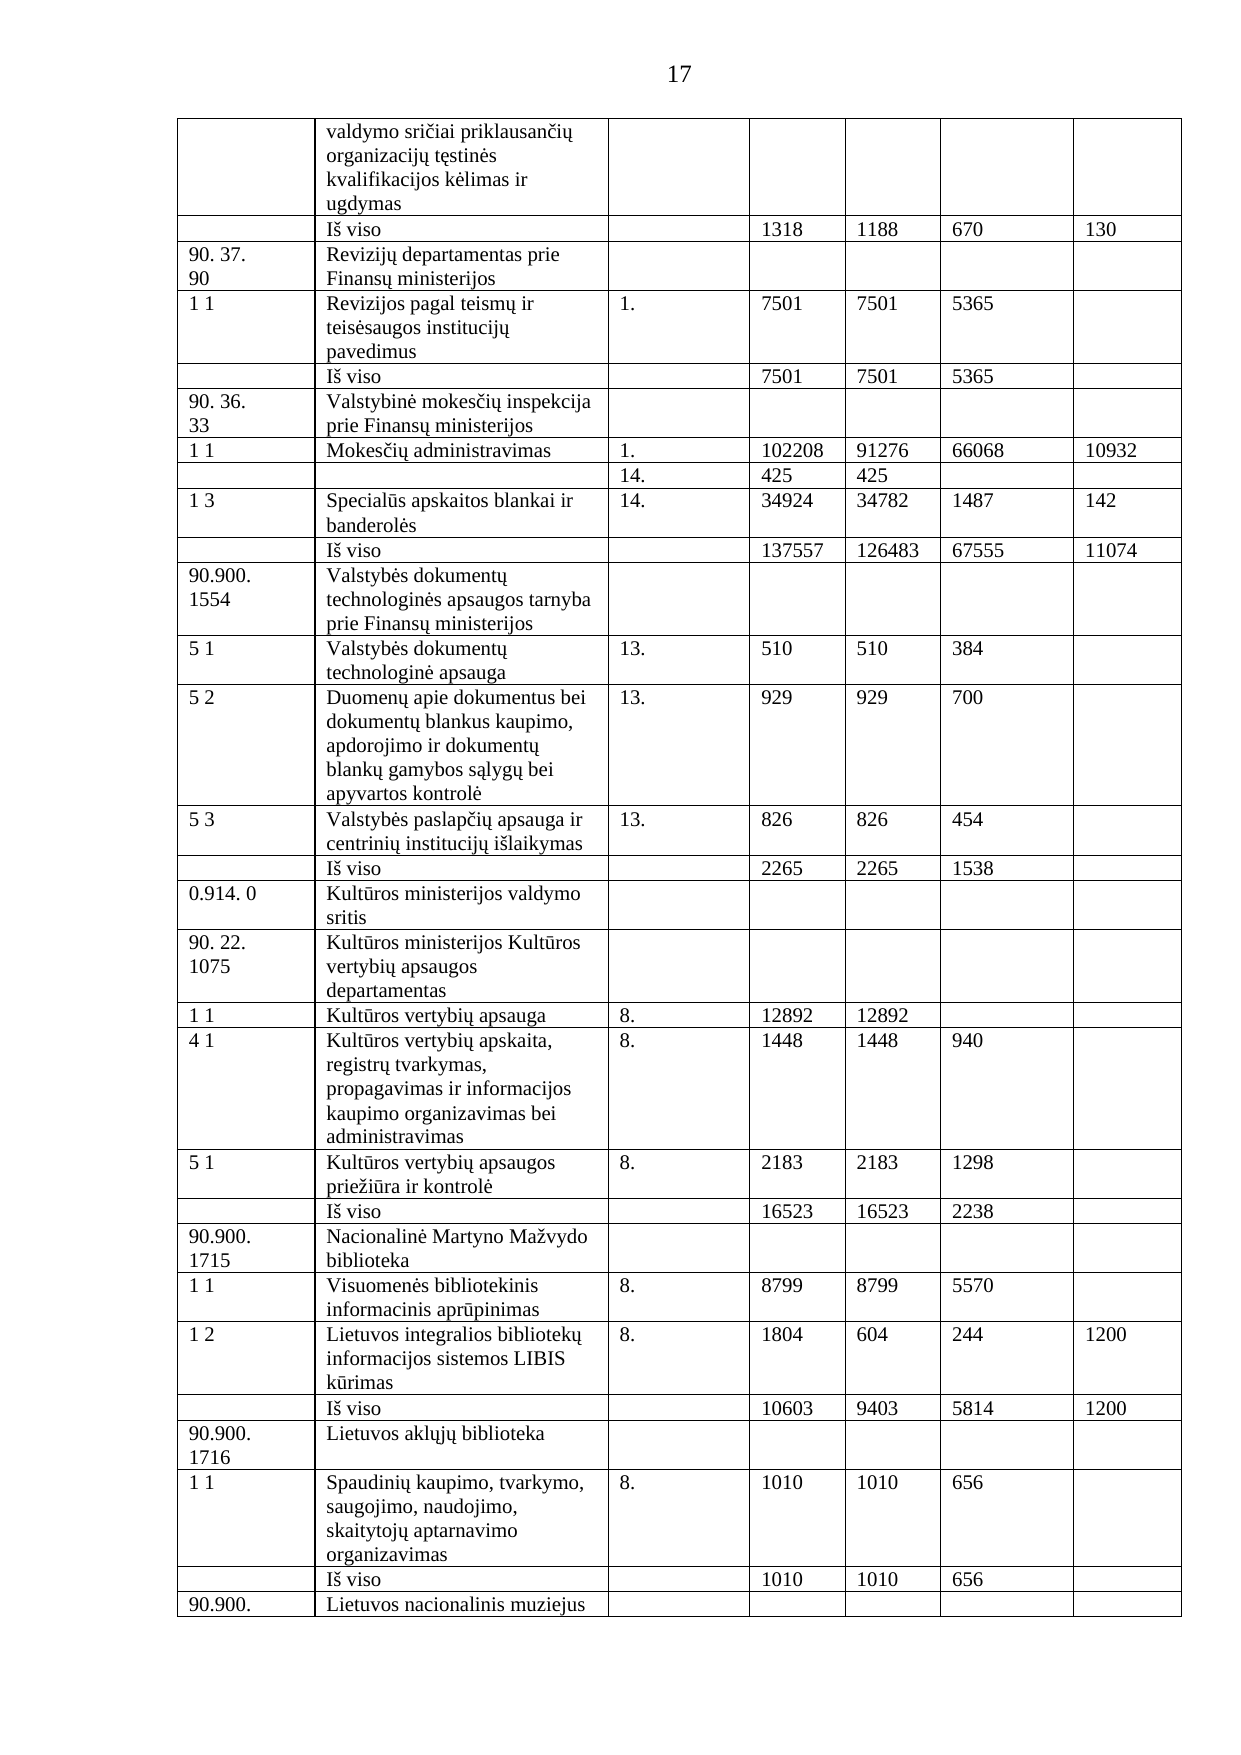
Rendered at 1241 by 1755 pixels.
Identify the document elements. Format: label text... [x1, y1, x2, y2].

table_cell Iš viso [316, 364, 608, 388]
table_cell [178, 1395, 314, 1419]
table_cell Visuomenės bibliotekinis informacinis aprūpinimas [316, 1273, 608, 1321]
table_cell [178, 216, 314, 241]
table_cell [941, 1003, 1073, 1027]
table_cell 14. [609, 489, 749, 537]
table_cell [609, 1421, 749, 1469]
table_cell 10932 [1074, 438, 1181, 462]
table_cell 8799 [750, 1273, 845, 1321]
table_cell 1200 [1074, 1395, 1181, 1419]
table_cell 8. [609, 1470, 749, 1566]
table_cell 8. [609, 1322, 749, 1394]
table_cell 1 2 [178, 1322, 314, 1394]
table_cell 13. [609, 806, 749, 854]
table_cell [1074, 1224, 1181, 1272]
table_cell [750, 1421, 845, 1469]
table_cell [178, 119, 314, 215]
table_cell [750, 881, 845, 929]
table_cell 5 1 [178, 1150, 314, 1198]
table_cell [609, 563, 749, 635]
table_cell [178, 538, 314, 562]
table_cell 1010 [846, 1470, 940, 1566]
table_cell 1010 [750, 1567, 845, 1591]
table_cell 4 1 [178, 1028, 314, 1148]
table_cell [750, 119, 845, 215]
table_cell [846, 563, 940, 635]
table_cell [609, 856, 749, 880]
table_cell 14. [609, 463, 749, 487]
table_cell 5 1 [178, 636, 314, 684]
table_cell [750, 389, 845, 437]
table_cell [316, 463, 608, 487]
table_cell [609, 1592, 749, 1616]
table_cell 656 [941, 1567, 1073, 1591]
table_cell 1 1 [178, 1470, 314, 1566]
table_cell [1074, 636, 1181, 684]
table_cell Duomenų apie dokumentus bei dokumentų blankus kaupimo, apdorojimo ir dokumentų blankų gamybos sąlygų bei apyvartos kontrolė [316, 685, 608, 805]
table_cell [941, 242, 1073, 290]
table_cell 8. [609, 1028, 749, 1148]
table_cell 9403 [846, 1395, 940, 1419]
table_cell [1074, 1003, 1181, 1027]
table_cell 12892 [846, 1003, 940, 1027]
table_cell 90.900. [178, 1592, 314, 1616]
table_cell Kultūros vertybių apskaita, registrų tvarkymas, propagavimas ir informacijos kaupimo organizavimas bei administravimas [316, 1028, 608, 1148]
table_cell Iš viso [316, 856, 608, 880]
table_cell 1. [609, 438, 749, 462]
table_cell [1074, 1199, 1181, 1223]
table_cell [846, 119, 940, 215]
table_cell 1010 [750, 1470, 845, 1566]
table_cell Valstybės dokumentų technologinė apsauga [316, 636, 608, 684]
table_cell [941, 1224, 1073, 1272]
table_cell [609, 1395, 749, 1419]
table_cell [1074, 1567, 1181, 1591]
table_cell 126483 [846, 538, 940, 562]
table_cell 454 [941, 806, 1073, 854]
table_cell valdymo sričiai priklausančių organizacijų tęstinės kvalifikacijos kėlimas ir ugdymas [316, 119, 608, 215]
table_cell [941, 930, 1073, 1002]
table_cell [1074, 463, 1181, 487]
table_cell 700 [941, 685, 1073, 805]
table_cell [1074, 119, 1181, 215]
table_cell [1074, 1028, 1181, 1148]
table_cell 826 [846, 806, 940, 854]
table_cell [1074, 1273, 1181, 1321]
table_cell 1188 [846, 216, 940, 241]
table_cell 16523 [846, 1199, 940, 1223]
table_cell 244 [941, 1322, 1073, 1394]
table_cell 130 [1074, 216, 1181, 241]
table_cell [846, 242, 940, 290]
table_cell 7501 [750, 364, 845, 388]
table_cell 384 [941, 636, 1073, 684]
table_cell 13. [609, 685, 749, 805]
table_cell [1074, 291, 1181, 363]
table_cell 10603 [750, 1395, 845, 1419]
table_cell [1074, 1421, 1181, 1469]
table_cell [750, 242, 845, 290]
table_cell 604 [846, 1322, 940, 1394]
table_cell 5365 [941, 364, 1073, 388]
table_cell Kultūros vertybių apsaugos priežiūra ir kontrolė [316, 1150, 608, 1198]
table_cell 66068 [941, 438, 1073, 462]
table_cell 1 1 [178, 1003, 314, 1027]
table_cell 425 [750, 463, 845, 487]
table_cell Lietuvos nacionalinis muziejus [316, 1592, 608, 1616]
table_cell Valstybės dokumentų technologinės apsaugos tarnyba prie Finansų ministerijos [316, 563, 608, 635]
table_cell [1074, 1592, 1181, 1616]
table_cell 929 [846, 685, 940, 805]
table_cell [1074, 930, 1181, 1002]
table_cell [609, 930, 749, 1002]
table_cell [1074, 1470, 1181, 1566]
table_cell Valstybės paslapčių apsauga ir centrinių institucijų išlaikymas [316, 806, 608, 854]
table_cell 8799 [846, 1273, 940, 1321]
table_cell [846, 389, 940, 437]
table_cell [1074, 881, 1181, 929]
table_cell [178, 364, 314, 388]
table_cell 90. 37. 90 [178, 242, 314, 290]
table_cell 90. 36. 33 [178, 389, 314, 437]
table_cell 425 [846, 463, 940, 487]
table_cell 1804 [750, 1322, 845, 1394]
table_cell 34924 [750, 489, 845, 537]
table_cell 510 [750, 636, 845, 684]
table_cell [941, 1592, 1073, 1616]
table_cell Lietuvos aklųjų biblioteka [316, 1421, 608, 1469]
table_cell 5 2 [178, 685, 314, 805]
table_cell 137557 [750, 538, 845, 562]
table_cell 142 [1074, 489, 1181, 537]
table_cell [1074, 389, 1181, 437]
table_cell 2183 [846, 1150, 940, 1198]
table_cell 7501 [846, 291, 940, 363]
table_cell 1538 [941, 856, 1073, 880]
table_cell 1010 [846, 1567, 940, 1591]
table_cell [178, 1567, 314, 1591]
table_cell [846, 1592, 940, 1616]
table_cell [1074, 242, 1181, 290]
table_cell Spaudinių kaupimo, tvarkymo, saugojimo, naudojimo, skaitytojų aptarnavimo organizavimas [316, 1470, 608, 1566]
table_cell [1074, 685, 1181, 805]
table_cell 826 [750, 806, 845, 854]
table_cell [1074, 364, 1181, 388]
table_cell [941, 881, 1073, 929]
table_cell 90.900. 1716 [178, 1421, 314, 1469]
table_cell 1487 [941, 489, 1073, 537]
table_cell 91276 [846, 438, 940, 462]
table_cell Kultūros vertybių apsauga [316, 1003, 608, 1027]
table_cell 8. [609, 1003, 749, 1027]
table_cell 67555 [941, 538, 1073, 562]
table_cell 7501 [846, 364, 940, 388]
table_cell 929 [750, 685, 845, 805]
table_cell 1 1 [178, 291, 314, 363]
table_cell 13. [609, 636, 749, 684]
table_cell 656 [941, 1470, 1073, 1566]
table_cell [846, 1421, 940, 1469]
table_cell 5814 [941, 1395, 1073, 1419]
table_cell [941, 1421, 1073, 1469]
table_cell [609, 881, 749, 929]
table_cell [609, 364, 749, 388]
table_cell 670 [941, 216, 1073, 241]
table_cell 16523 [750, 1199, 845, 1223]
table_cell 1200 [1074, 1322, 1181, 1394]
table_cell Iš viso [316, 1199, 608, 1223]
table_cell 90. 22. 1075 [178, 930, 314, 1002]
table_cell [609, 538, 749, 562]
table_cell 2238 [941, 1199, 1073, 1223]
table_cell Specialūs apskaitos blankai ir banderolės [316, 489, 608, 537]
table_cell 1 3 [178, 489, 314, 537]
table_cell 1298 [941, 1150, 1073, 1198]
table_cell [609, 1199, 749, 1223]
table_cell 1 1 [178, 1273, 314, 1321]
table_cell 5 3 [178, 806, 314, 854]
table_cell 940 [941, 1028, 1073, 1148]
table_cell [750, 930, 845, 1002]
table_cell Revizijos pagal teismų ir teisėsaugos institucijų pavedimus [316, 291, 608, 363]
table_cell Valstybinė mokesčių inspekcija prie Finansų ministerijos [316, 389, 608, 437]
table_cell [750, 1224, 845, 1272]
table_cell 2265 [846, 856, 940, 880]
table_cell 12892 [750, 1003, 845, 1027]
table_cell [178, 1199, 314, 1223]
table_cell Kultūros ministerijos Kultūros vertybių apsaugos departamentas [316, 930, 608, 1002]
table_cell Iš viso [316, 216, 608, 241]
table_cell [609, 1224, 749, 1272]
table_cell Revizijų departamentas prie Finansų ministerijos [316, 242, 608, 290]
table_cell 1 1 [178, 438, 314, 462]
table_cell [609, 1567, 749, 1591]
table_cell Mokesčių administravimas [316, 438, 608, 462]
table_cell Nacionalinė Martyno Mažvydo biblioteka [316, 1224, 608, 1272]
table_cell 90.900. 1715 [178, 1224, 314, 1272]
table_cell 1318 [750, 216, 845, 241]
table_cell 11074 [1074, 538, 1181, 562]
table_cell [846, 881, 940, 929]
table_cell 5365 [941, 291, 1073, 363]
table_cell [1074, 563, 1181, 635]
table_cell 102208 [750, 438, 845, 462]
table_cell Iš viso [316, 1395, 608, 1419]
table_cell [846, 1224, 940, 1272]
table_cell Iš viso [316, 538, 608, 562]
table_cell 0.914. 0 [178, 881, 314, 929]
table_cell [846, 930, 940, 1002]
table_cell [609, 216, 749, 241]
table_cell [750, 1592, 845, 1616]
table_cell [941, 389, 1073, 437]
table_cell Kultūros ministerijos valdymo sritis [316, 881, 608, 929]
table_cell [1074, 806, 1181, 854]
table_cell 1. [609, 291, 749, 363]
table_cell [609, 119, 749, 215]
table_cell [609, 389, 749, 437]
table_cell [178, 856, 314, 880]
table_cell [609, 242, 749, 290]
table_cell 510 [846, 636, 940, 684]
table_cell Lietuvos integralios bibliotekų informacijos sistemos LIBIS kūrimas [316, 1322, 608, 1394]
table_cell 1448 [846, 1028, 940, 1148]
table_cell 5570 [941, 1273, 1073, 1321]
table_cell 8. [609, 1273, 749, 1321]
table_cell 7501 [750, 291, 845, 363]
table_cell [178, 463, 314, 487]
table_cell [941, 119, 1073, 215]
table_cell [1074, 856, 1181, 880]
table_cell 90.900. 1554 [178, 563, 314, 635]
table_cell [1074, 1150, 1181, 1198]
table_cell Iš viso [316, 1567, 608, 1591]
table_cell 34782 [846, 489, 940, 537]
table_cell 1448 [750, 1028, 845, 1148]
table_cell [941, 463, 1073, 487]
table_cell 2265 [750, 856, 845, 880]
table_cell [750, 563, 845, 635]
table_cell 8. [609, 1150, 749, 1198]
table_cell [941, 563, 1073, 635]
table_cell 2183 [750, 1150, 845, 1198]
